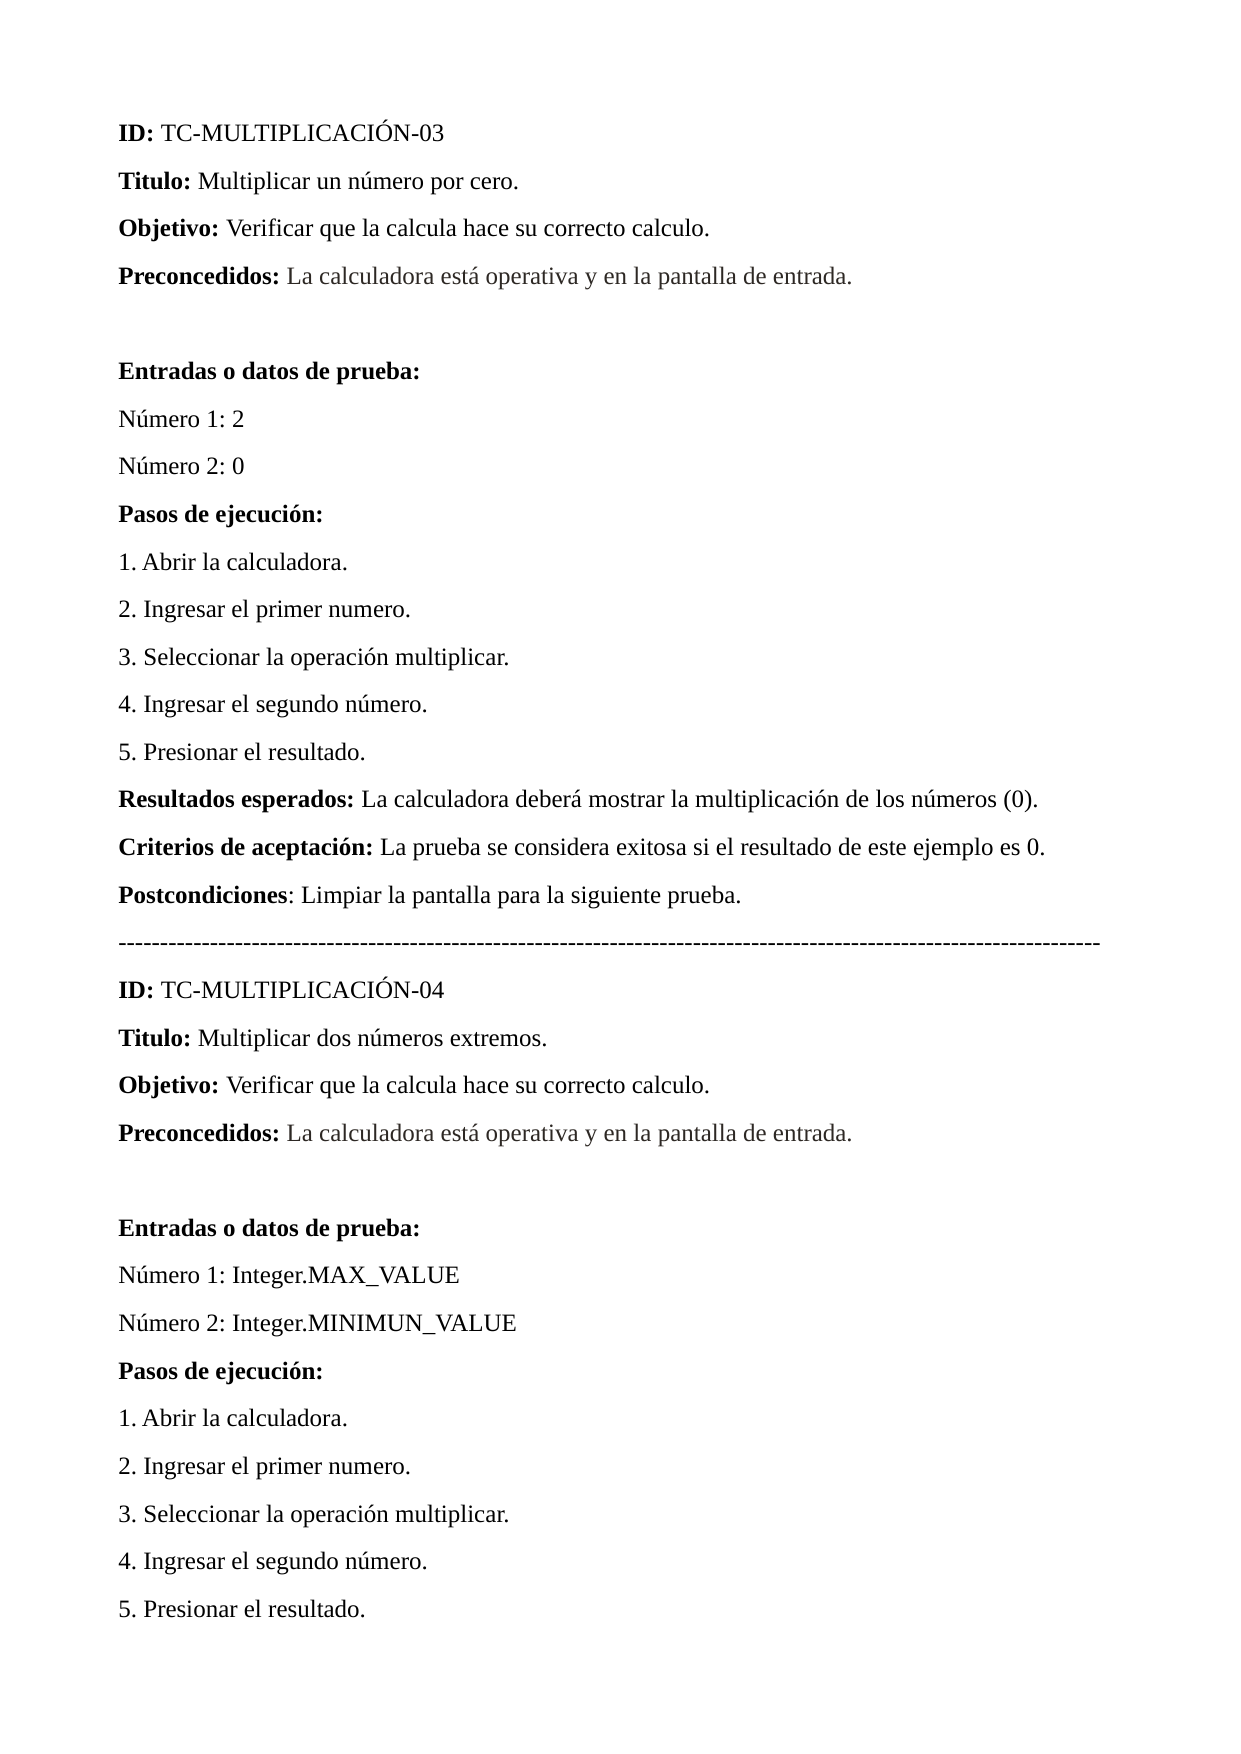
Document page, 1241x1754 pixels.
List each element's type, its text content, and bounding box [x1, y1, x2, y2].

text Número 1: Integer.MAX_VALUE [118, 1261, 1122, 1289]
text 2. Ingresar el primer numero. [118, 594, 1122, 623]
text Titulo: Multiplicar un número por cero. [118, 166, 1122, 194]
text ID: TC-MULTIPLICACIÓN-03 [118, 118, 1122, 147]
text Número 1: 2 [118, 404, 1122, 432]
text Pasos de ejecución: [118, 499, 1122, 528]
text Preconcedidos: La calculadora está operativa y en la pantalla de entrada. [118, 1118, 1122, 1147]
text Titulo: Multiplicar dos números extremos. [118, 1023, 1122, 1051]
text Criterios de aceptación: La prueba se considera exitosa si el resultado de este ejemplo es 0. [118, 832, 1122, 861]
text 4. Ingresar el segundo número. [118, 1546, 1122, 1575]
text 5. Presionar el resultado. [118, 1594, 1122, 1623]
text 4. Ingresar el segundo número. [118, 689, 1122, 718]
text 3. Seleccionar la operación multiplicar. [118, 642, 1122, 671]
text Número 2: 0 [118, 451, 1122, 480]
text 1. Abrir la calculadora. [118, 1403, 1122, 1432]
text Resultados esperados: La calculadora deberá mostrar la multiplicación de los números (0). [118, 784, 1122, 813]
text ---------------------------------------------------------------------------------------------------------------------- [118, 927, 1122, 956]
text ID: TC-MULTIPLICACIÓN-04 [118, 975, 1122, 1004]
text Preconcedidos: La calculadora está operativa y en la pantalla de entrada. [118, 261, 1122, 290]
text Postcondiciones: Limpiar la pantalla para la siguiente prueba. [118, 880, 1122, 908]
text 3. Seleccionar la operación multiplicar. [118, 1499, 1122, 1527]
text Pasos de ejecución: [118, 1356, 1122, 1384]
text 1. Abrir la calculadora. [118, 547, 1122, 575]
text Objetivo: Verificar que la calcula hace su correcto calculo. [118, 1070, 1122, 1099]
text Objetivo: Verificar que la calcula hace su correcto calculo. [118, 213, 1122, 242]
text Entradas o datos de prueba: [118, 356, 1122, 385]
text 5. Presionar el resultado. [118, 737, 1122, 766]
text Entradas o datos de prueba: [118, 1213, 1122, 1242]
text Número 2: Integer.MINIMUN_VALUE [118, 1308, 1122, 1337]
text 2. Ingresar el primer numero. [118, 1451, 1122, 1480]
